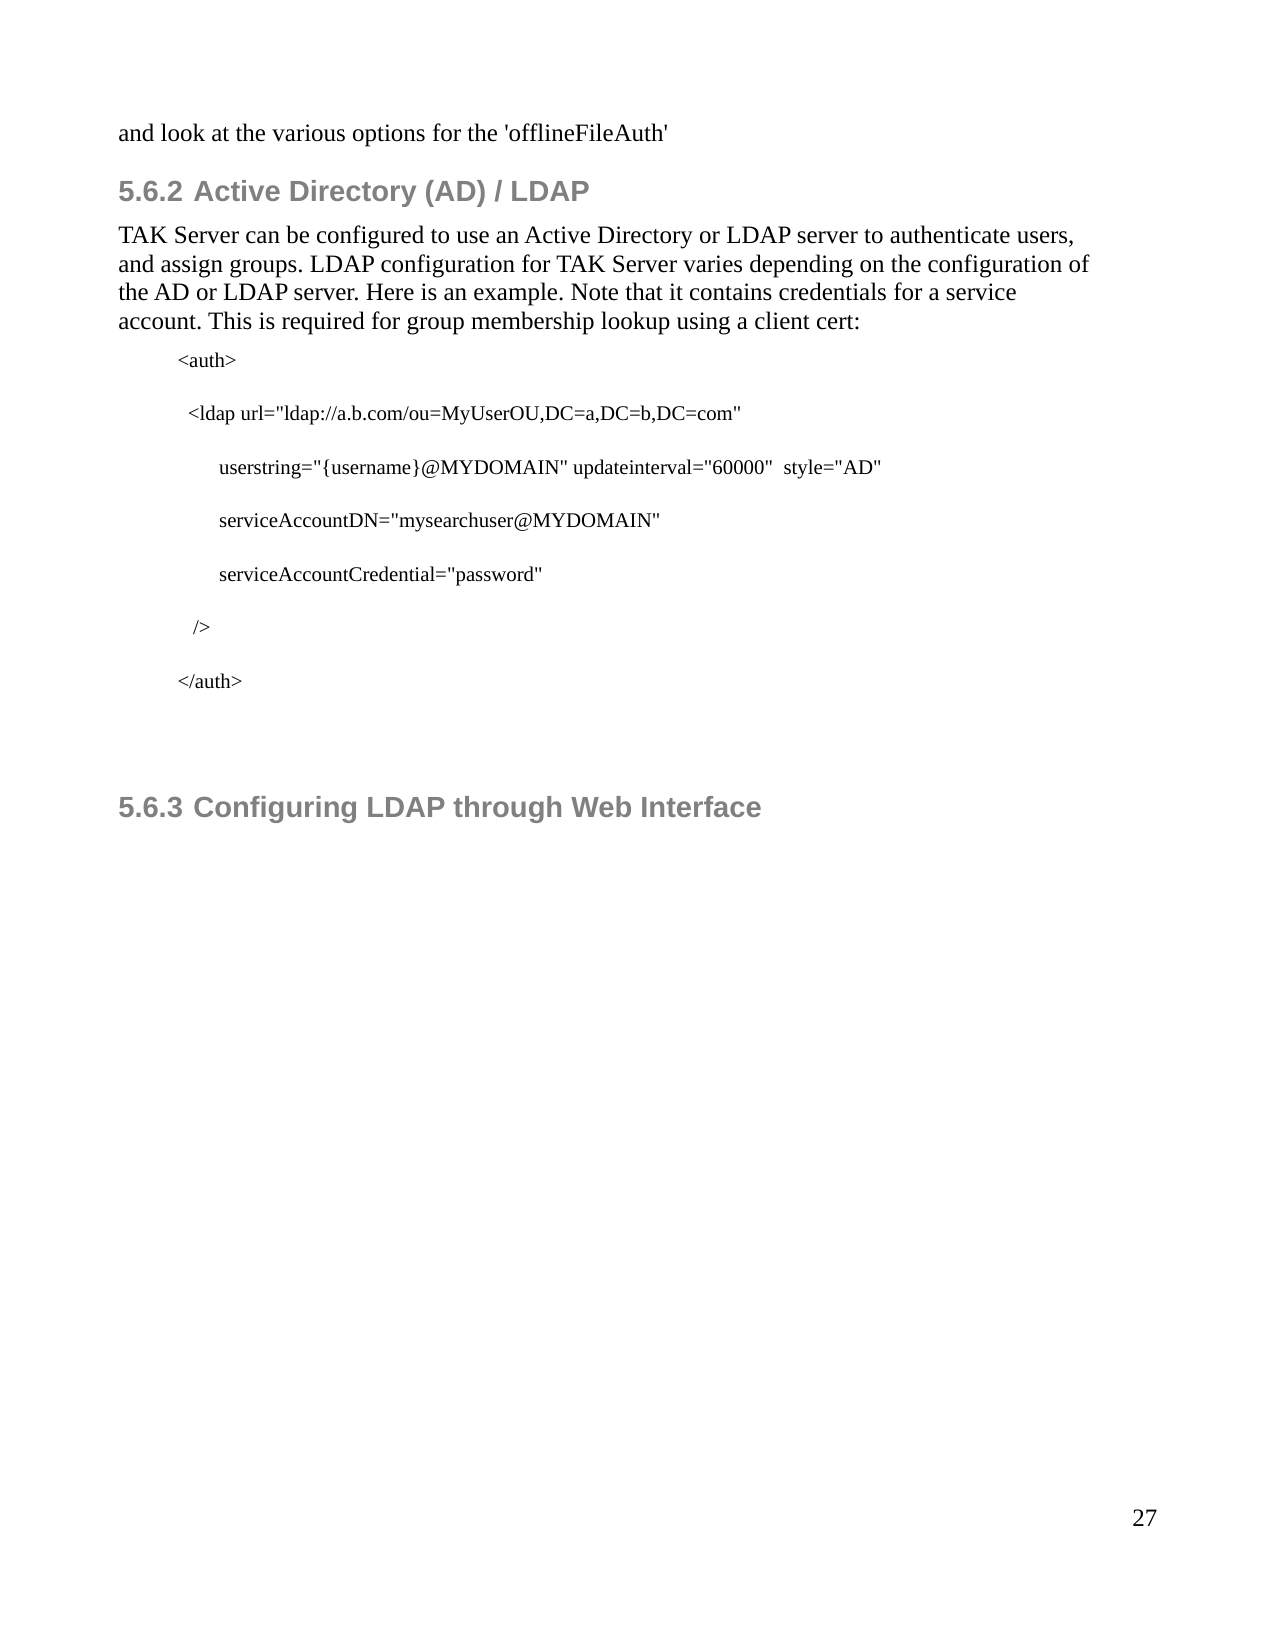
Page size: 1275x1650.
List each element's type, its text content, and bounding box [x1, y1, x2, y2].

subtitle Configuring LDAP through Web Interface [118, 790, 1157, 824]
text userstring="{username}@MYDOMAIN" updateinterval="60000" style="AD" [177, 454, 1098, 479]
text </auth> [177, 669, 1098, 693]
text <auth> [177, 347, 1098, 372]
text <ldap url="ldap://a.b.com/ou=MyUserOU,DC=a,DC=b,DC=com" [177, 401, 1098, 425]
text serviceAccountCredential="password" [177, 562, 1098, 586]
text TAK Server can be configured to use an Active Directory or LDAP server to authenticate users, and assign groups. LDAP configuration for TAK Server varies depending on the configuration of the AD or LDAP server. Here is an example. Note that it contains credentials for a service account. This is required for group membership lookup using a client cert: [118, 220, 1098, 335]
text serviceAccountDN="mysearchuser@MYDOMAIN" [177, 508, 1098, 532]
subtitle Active Directory (AD) / LDAP [118, 174, 1157, 207]
text /> [177, 615, 1098, 639]
text and look at the various options for the 'offlineFileAuth' [118, 118, 1157, 147]
